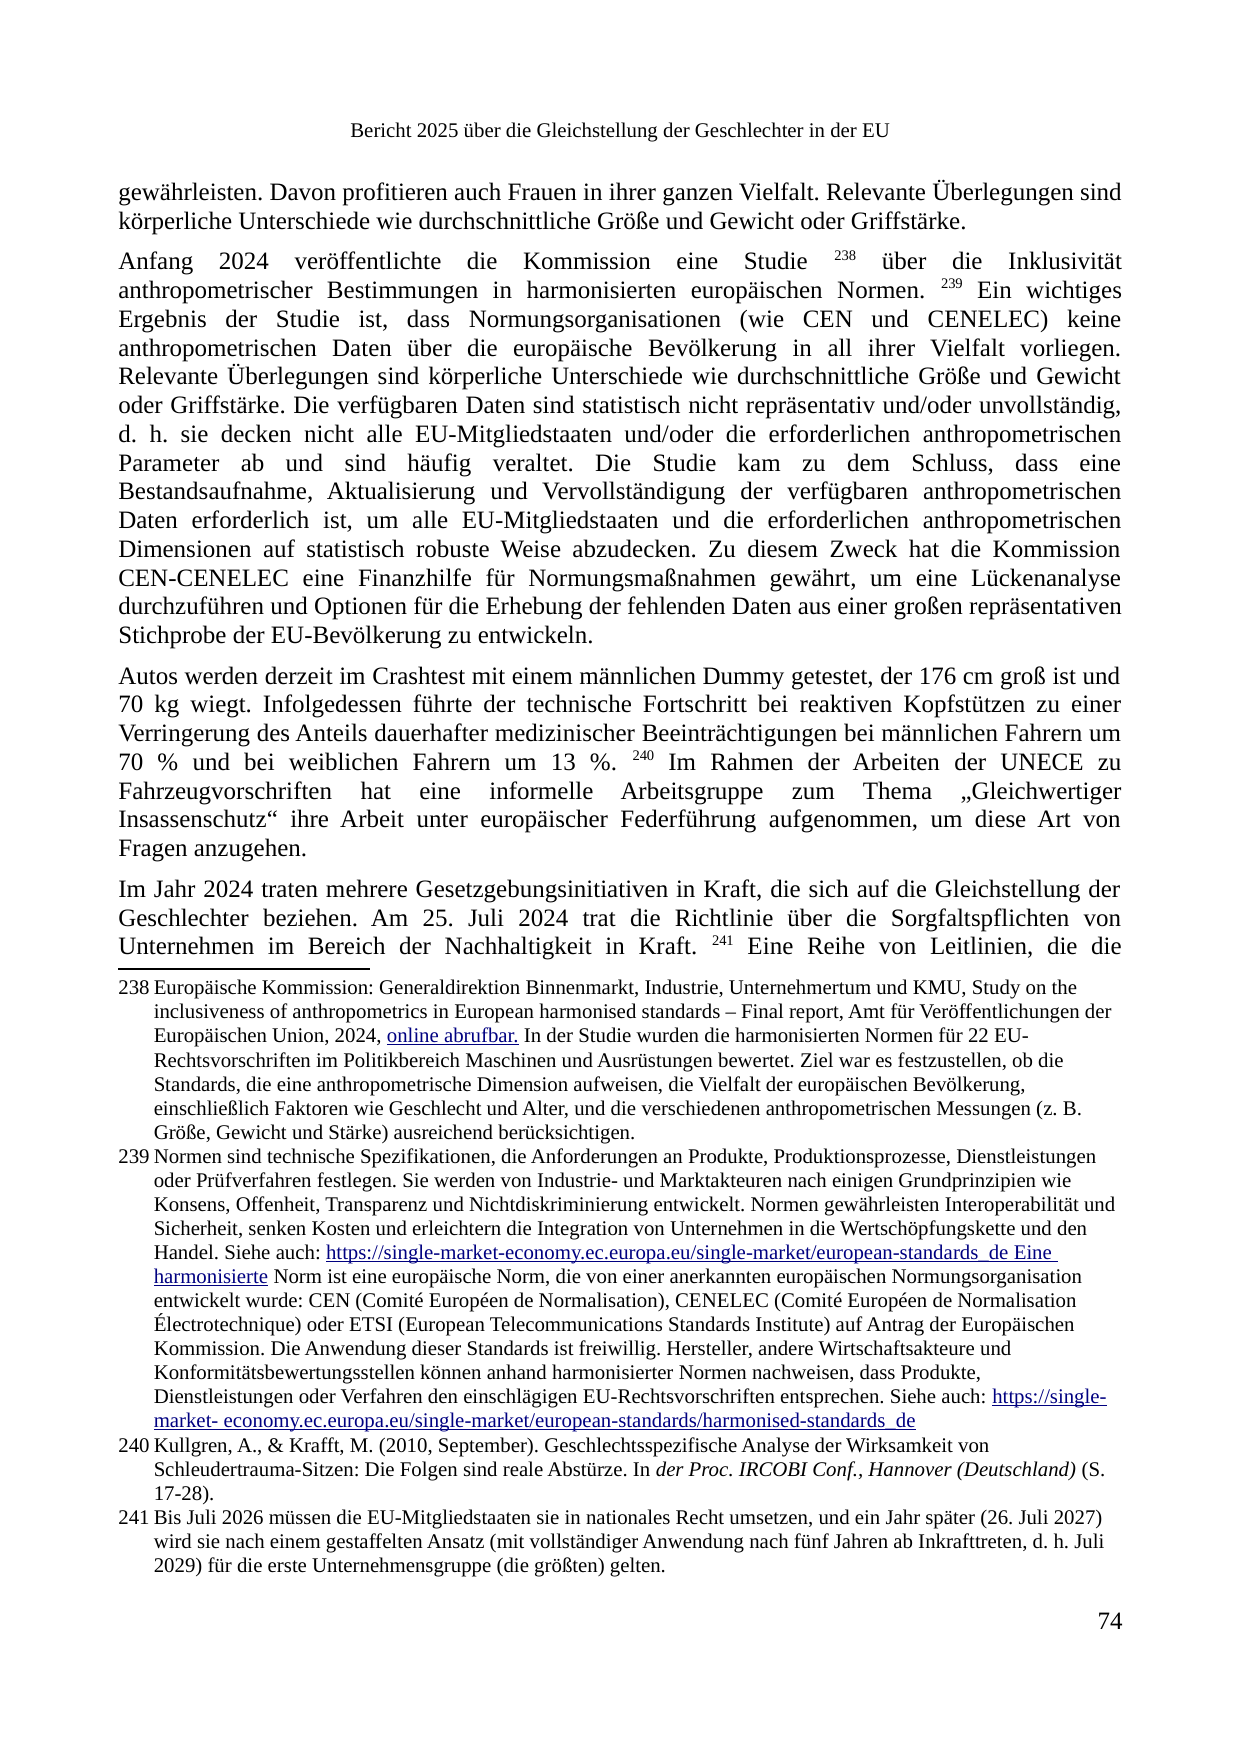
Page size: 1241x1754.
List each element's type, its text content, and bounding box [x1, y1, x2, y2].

text Europäische Kommission: Generaldirektion Binnenmarkt, Industrie, Unternehmertum und KMU, Study on the inclusiveness of anthropometrics in European harmonised standards – Final report, Amt für Veröffentlichungen der Europäischen Union, 2024, online abrufbar. In der Studie wurden die harmonisierten Normen für 22 EU-Rechtsvorschriften im Politikbereich Maschinen und Ausrüstungen bewertet. Ziel war es festzustellen, ob die Standards, die eine anthropometrische Dimension aufweisen, die Vielfalt der europäischen Bevölkerung, einschließlich Faktoren wie Geschlecht und Alter, und die verschiedenen anthropometrischen Messungen (z. B. Größe, Gewicht und Stärke) ausreichend berücksichtigen. [118, 975, 1122, 1144]
text Anfang 2024 veröffentlichte die Kommission eine Studie über die Inklusivität anthropometrischer Bestimmungen in harmonisierten europäischen Normen. Ein wichtiges Ergebnis der Studie ist, dass Normungsorganisationen (wie CEN und CENELEC) keine anthropometrischen Daten über die europäische Bevölkerung in all ihrer Vielfalt vorliegen. Relevante Überlegungen sind körperliche Unterschiede wie durchschnittliche Größe und Gewicht oder Griffstärke. Die verfügbaren Daten sind statistisch nicht repräsentativ und/oder unvollständig, d. h. sie decken nicht alle EU-Mitgliedstaaten und/oder die erforderlichen anthropometrischen Parameter ab und sind häufig veraltet. Die Studie kam zu dem Schluss, dass eine Bestandsaufnahme, Aktualisierung und Vervollständigung der verfügbaren anthropometrischen Daten erforderlich ist, um alle EU-Mitgliedstaaten und die erforderlichen anthropometrischen Dimensionen auf statistisch robuste Weise abzudecken. Zu diesem Zweck hat die Kommission CEN-CENELEC eine Finanzhilfe für Normungsmaßnahmen gewährt, um eine Lückenanalyse durchzuführen und Optionen für die Erhebung der fehlenden Daten aus einer großen repräsentativen Stichprobe der EU-Bevölkerung zu entwickeln. [118, 246, 1122, 649]
text gewährleisten. Davon profitieren auch Frauen in ihrer ganzen Vielfalt. Relevante Überlegungen sind körperliche Unterschiede wie durchschnittliche Größe und Gewicht oder Griffstärke. [118, 177, 1122, 234]
text Kullgren, A., & Krafft, M. (2010, September). Geschlechtsspezifische Analyse der Wirksamkeit von Schleudertrauma-Sitzen: Die Folgen sind reale Abstürze. In der Proc. IRCOBI Conf., Hannover (Deutschland) (S. 17-28). [118, 1432, 1122, 1505]
text Normen sind technische Spezifikationen, die Anforderungen an Produkte, Produktionsprozesse, Dienstleistungen oder Prüfverfahren festlegen. Sie werden von Industrie- und Marktakteuren nach einigen Grundprinzipien wie Konsens, Offenheit, Transparenz und Nichtdiskriminierung entwickelt. Normen gewährleisten Interoperabilität und Sicherheit, senken Kosten und erleichtern die Integration von Unternehmen in die Wertschöpfungskette und den Handel. Siehe auch: https://single-market-economy.ec.europa.eu/single-market/european-standards_de Eine harmonisierte Norm ist eine europäische Norm, die von einer anerkannten europäischen Normungsorganisation entwickelt wurde: CEN (Comité Européen de Normalisation), CENELEC (Comité Européen de Normalisation Électrotechnique) oder ETSI (European Telecommunications Standards Institute) auf Antrag der Europäischen Kommission. Die Anwendung dieser Standards ist freiwillig. Hersteller, andere Wirtschaftsakteure und Konformitätsbewertungsstellen können anhand harmonisierter Normen nachweisen, dass Produkte, Dienstleistungen oder Verfahren den einschlägigen EU-Rechtsvorschriften entsprechen. Siehe auch: https://single-market- economy.ec.europa.eu/single-market/european-standards/harmonised-standards_de [118, 1144, 1122, 1432]
text Im Jahr 2024 traten mehrere Gesetzgebungsinitiativen in Kraft, die sich auf die Gleichstellung der Geschlechter beziehen. Am 25. Juli 2024 trat die Richtlinie über die Sorgfaltspflichten von Unternehmen im Bereich der Nachhaltigkeit in Kraft. Eine Reihe von Leitlinien, die die [118, 874, 1122, 960]
text Bis Juli 2026 müssen die EU-Mitgliedstaaten sie in nationales Recht umsetzen, und ein Jahr später (26. Juli 2027) wird sie nach einem gestaffelten Ansatz (mit vollständiger Anwendung nach fünf Jahren ab Inkrafttreten, d. h. Juli 2029) für die erste Unternehmensgruppe (die größten) gelten. [118, 1505, 1122, 1577]
text Autos werden derzeit im Crashtest mit einem männlichen Dummy getestet, der 176 cm groß ist und 70 kg wiegt. Infolgedessen führte der technische Fortschritt bei reaktiven Kopfstützen zu einer Verringerung des Anteils dauerhafter medizinischer Beeinträchtigungen bei männlichen Fahrern um 70 % und bei weiblichen Fahrern um 13 %. Im Rahmen der Arbeiten der UNECE zu Fahrzeugvorschriften hat eine informelle Arbeitsgruppe zum Thema „Gleichwertiger Insassenschutz“ ihre Arbeit unter europäischer Federführung aufgenommen, um diese Art von Fragen anzugehen. [118, 661, 1122, 862]
